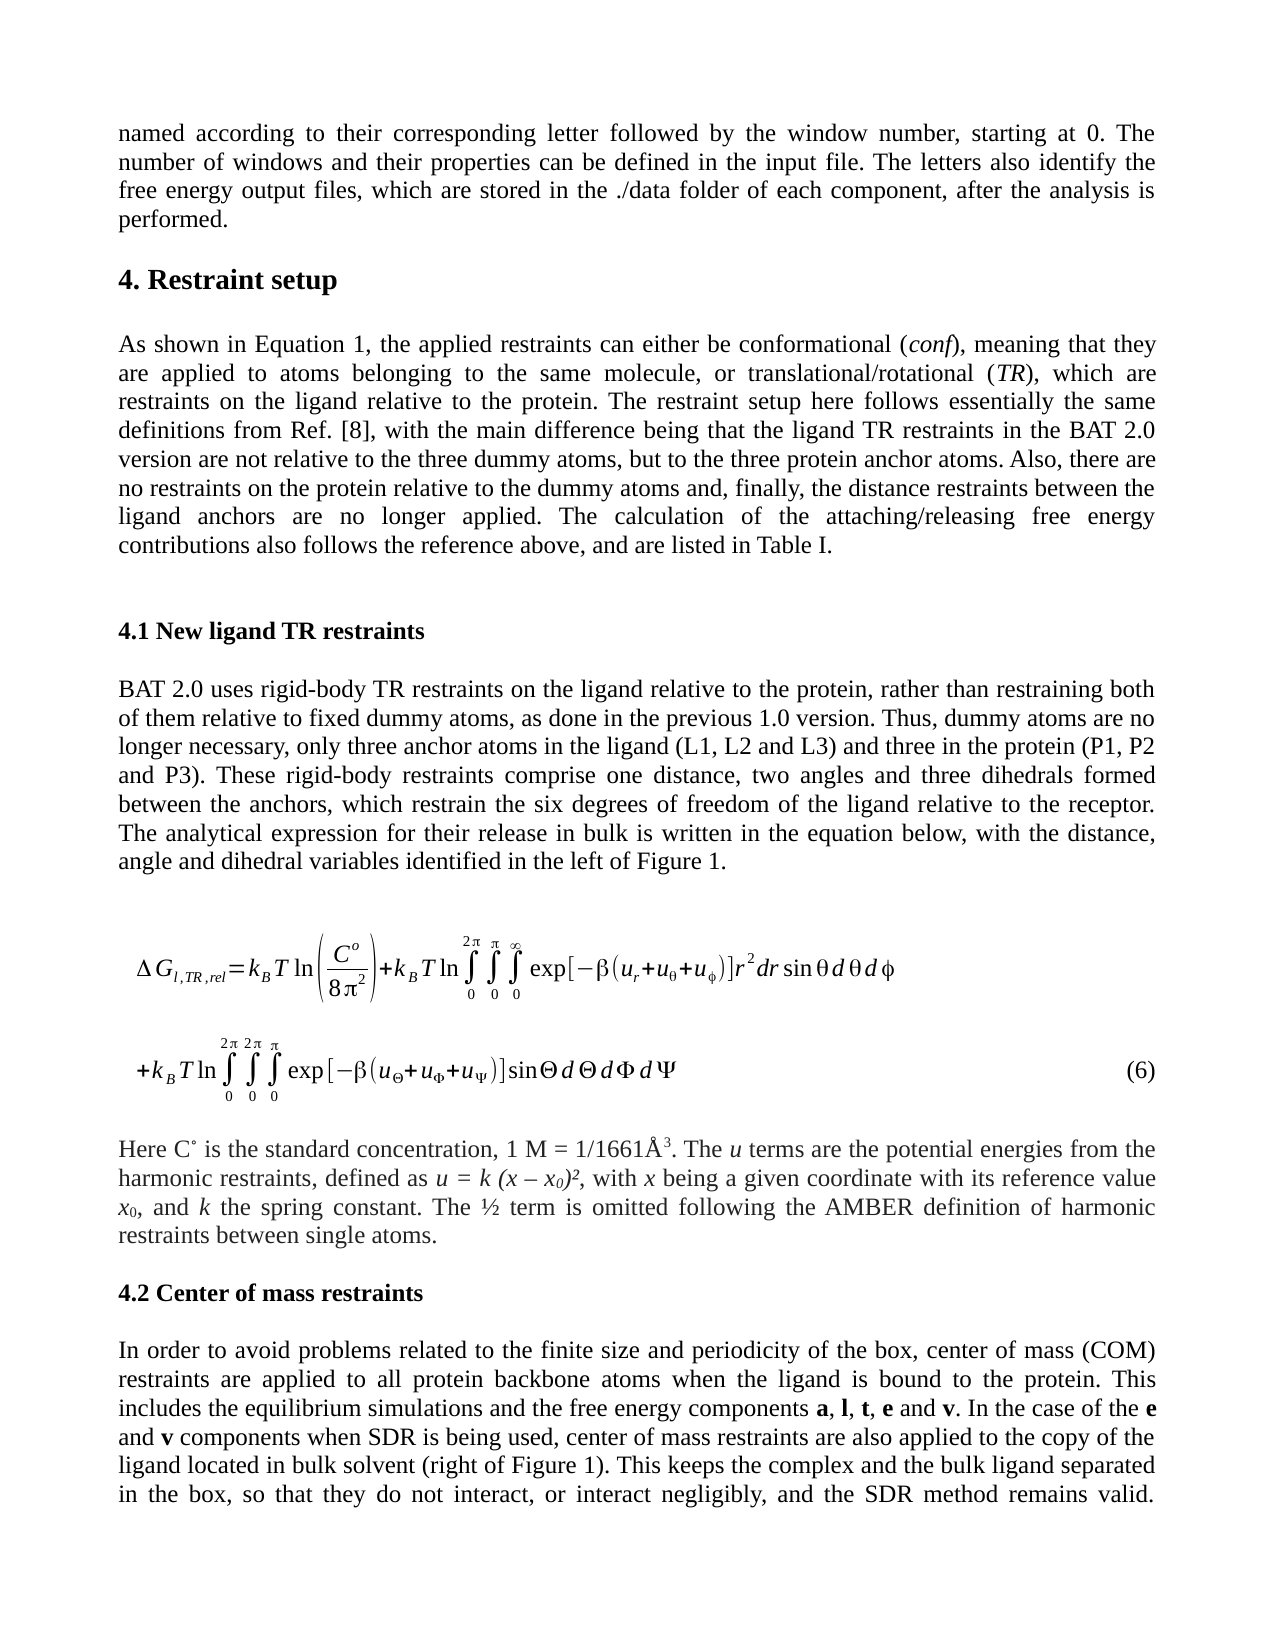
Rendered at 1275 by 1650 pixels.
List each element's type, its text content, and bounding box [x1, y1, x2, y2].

text (6) [118, 1034, 1157, 1105]
text BAT 2.0 uses rigid-body TR restraints on the ligand relative to the protein, rather than restraining both of them relative to fixed dummy atoms, as done in the previous 1.0 version. Thus, dummy atoms are no longer necessary, only three anchor atoms in the ligand (L1, L2 and L3) and three in the protein (P1, P2 and P3). These rigid-body restraints comprise one distance, two angles and three dihedrals formed between the anchors, which restrain the six degrees of freedom of the ligand relative to the receptor. The analytical expression for their release in bulk is written in the equation below, with the distance, angle and dihedral variables identified in the left of Figure 1. [118, 674, 1157, 875]
text named according to their corresponding letter followed by the window number, starting at 0. The number of windows and their properties can be defined in the input file. The letters also identify the free energy output files, which are stored in the ./data folder of each component, after the analysis is performed. [118, 118, 1157, 233]
text Here C∘ is the standard concentration, 1 M = 1/1661Å3. The u terms are the potential energies from the harmonic restraints, defined as u = k (x – x0)², with x being a given coordinate with its reference value x0, and k the spring constant. The ½ term is omitted following the AMBER definition of harmonic restraints between single atoms. [118, 1134, 1157, 1249]
text 4. Restraint setup [118, 262, 1157, 295]
text 4.2 Center of mass restraints [118, 1278, 1157, 1307]
text As shown in Equation 1, the applied restraints can either be conformational (conf), meaning that they are applied to atoms belonging to the same molecule, or translational/rotational (TR), which are restraints on the ligand relative to the protein. The restraint setup here follows essentially the same definitions from Ref. [8], with the main difference being that the ligand TR restraints in the BAT 2.0 version are not relative to the three dummy atoms, but to the three protein anchor atoms. Also, there are no restraints on the protein relative to the dummy atoms and, finally, the distance restraints between the ligand anchors are no longer applied. The calculation of the attaching/releasing free energy contributions also follows the reference above, and are listed in Table I. [118, 329, 1157, 559]
text 4.1 New ligand TR restraints [118, 616, 1157, 645]
text In order to avoid problems related to the finite size and periodicity of the box, center of mass (COM) restraints are applied to all protein backbone atoms when the ligand is bound to the protein. This includes the equilibrium simulations and the free energy components a, l, t, e and v. In the case of the e and v components when SDR is being used, center of mass restraints are also applied to the copy of the ligand located in bulk solvent (right of Figure 1). This keeps the complex and the bulk ligand separated in the box, so that they do not interact, or interact negligibly, and the SDR method remains valid. [118, 1335, 1157, 1508]
